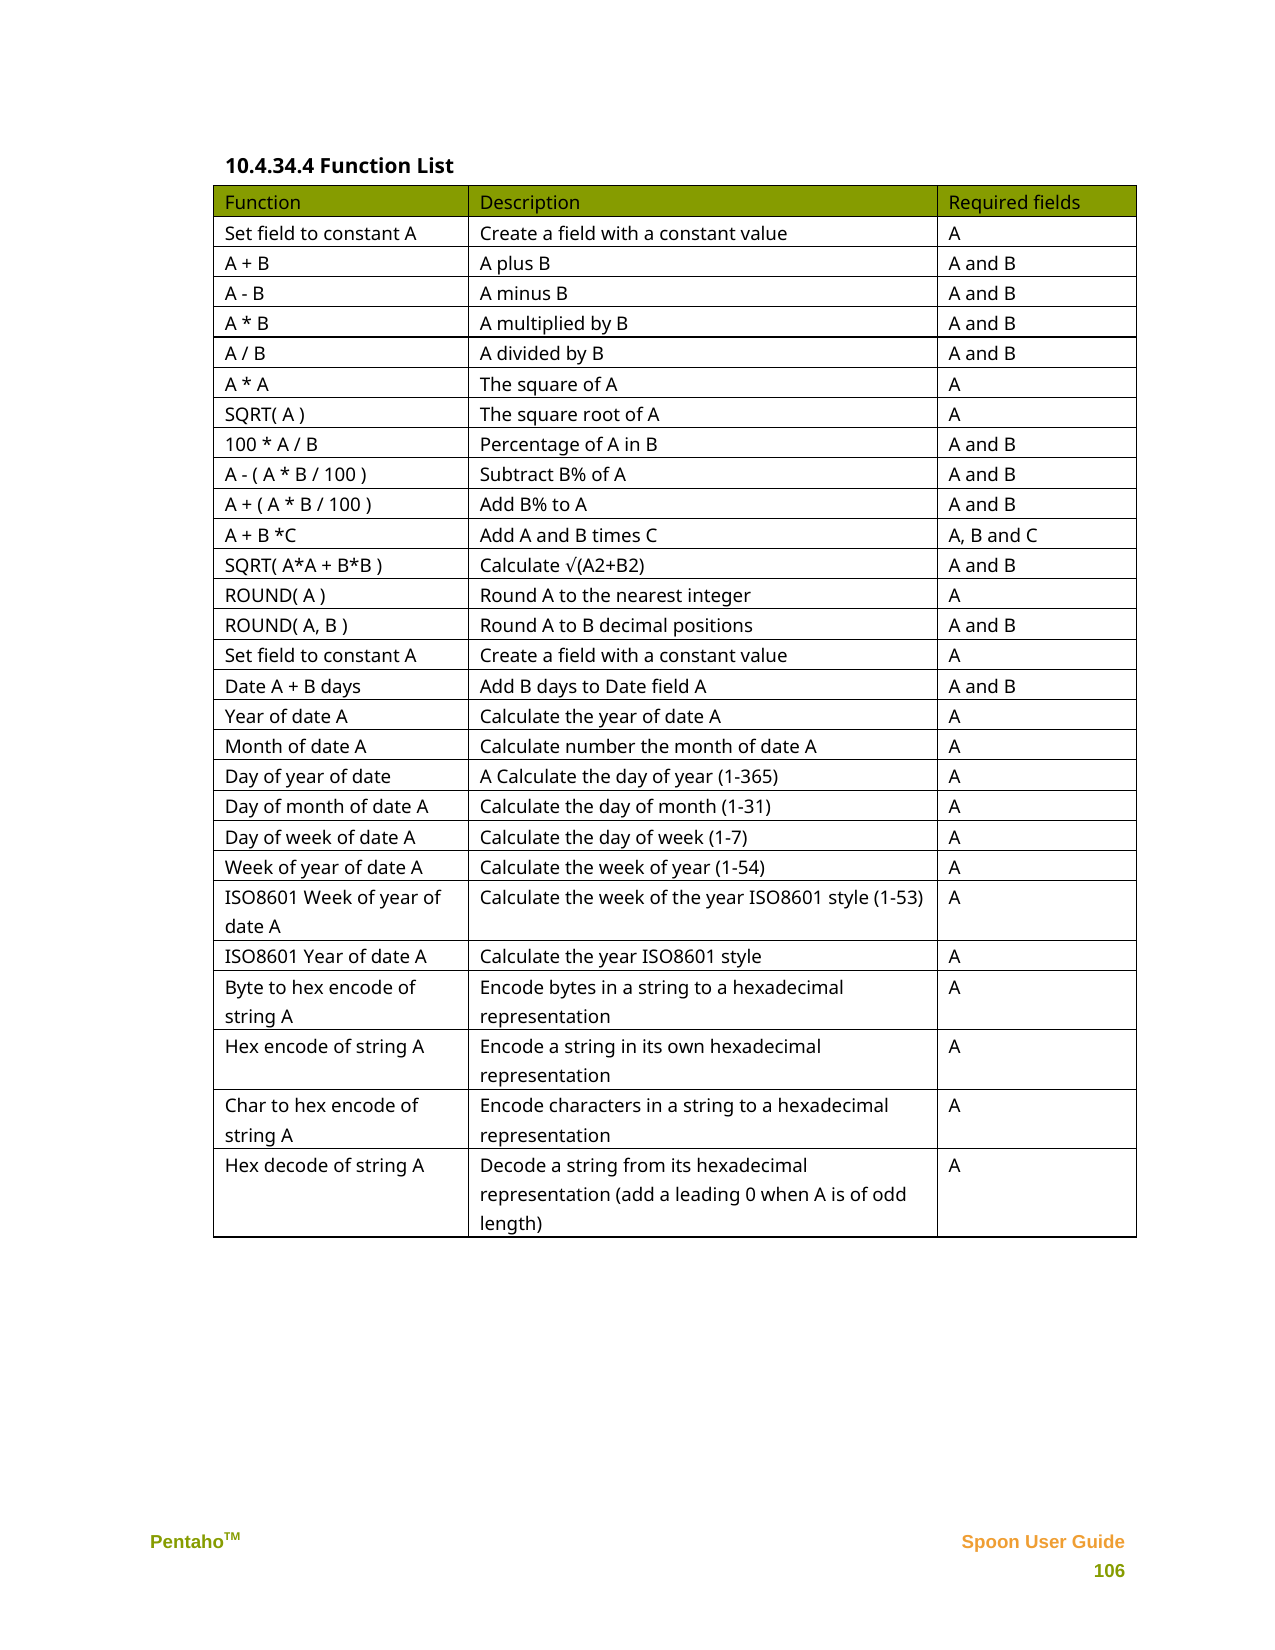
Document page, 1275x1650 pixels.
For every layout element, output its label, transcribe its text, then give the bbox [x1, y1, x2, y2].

table_cell A [938, 881, 1136, 939]
table_cell Year of date A [214, 700, 468, 729]
table_cell ISO8601 Year of date A [214, 941, 468, 970]
table_cell A + ( A * B / 100 ) [214, 489, 468, 518]
table_cell A * B [214, 307, 468, 336]
table_cell Day of week of date A [214, 821, 468, 850]
table_cell Byte to hex encode of string A [214, 971, 468, 1029]
table_cell Encode characters in a string to a hexadecimal representation [469, 1090, 937, 1148]
table_cell SQRT( A ) [214, 398, 468, 427]
table_cell Day of month of date A [214, 791, 468, 820]
table_cell Add B days to Date field A [469, 670, 937, 699]
table_cell A [938, 941, 1136, 970]
table_cell A and B [938, 247, 1136, 276]
table_cell A [938, 368, 1136, 397]
table_cell Calculate √(A2+B2) [469, 549, 937, 578]
table_cell A and B [938, 489, 1136, 518]
table_cell A Calculate the day of year (1-365) [469, 760, 937, 789]
table_cell A + B *C [214, 519, 468, 548]
table_cell A and B [938, 609, 1136, 638]
table_cell A and B [938, 670, 1136, 699]
table_cell A multiplied by B [469, 307, 937, 336]
table_cell A and B [938, 338, 1136, 367]
table_header Required fields [938, 186, 1136, 216]
table_cell Decode a string from its hexadecimal representation (add a leading 0 when A is of odd length) [469, 1149, 937, 1236]
table_cell Month of date A [214, 730, 468, 759]
table_cell A and B [938, 307, 1136, 336]
table_cell A minus B [469, 277, 937, 306]
table_cell A and B [938, 428, 1136, 457]
table_cell Calculate number the month of date A [469, 730, 937, 759]
table_cell A [938, 971, 1136, 1029]
table_cell A - ( A * B / 100 ) [214, 458, 468, 487]
table_cell A [938, 398, 1136, 427]
table_cell A [938, 579, 1136, 608]
table_cell Char to hex encode of string A [214, 1090, 468, 1148]
table_cell A - B [214, 277, 468, 306]
table_cell Add A and B times C [469, 519, 937, 548]
table_cell A + B [214, 247, 468, 276]
table_cell A * A [214, 368, 468, 397]
table_cell Date A + B days [214, 670, 468, 699]
table_cell A / B [214, 338, 468, 367]
table_header Function [214, 186, 468, 216]
table_cell Set field to constant A [214, 640, 468, 669]
table_cell Calculate the day of week (1-7) [469, 821, 937, 850]
table_cell SQRT( A*A + B*B ) [214, 549, 468, 578]
table_cell A and B [938, 277, 1136, 306]
table_cell A [938, 1030, 1136, 1088]
table_cell A [938, 700, 1136, 729]
table_cell Hex encode of string A [214, 1030, 468, 1088]
table_cell A divided by B [469, 338, 937, 367]
table_cell Set field to constant A [214, 217, 468, 246]
table_cell A [938, 791, 1136, 820]
table_cell Calculate the day of month (1-31) [469, 791, 937, 820]
table_cell Encode a string in its own hexadecimal representation [469, 1030, 937, 1088]
table_cell Calculate the year ISO8601 style [469, 941, 937, 970]
table_cell The square of A [469, 368, 937, 397]
table_cell A and B [938, 549, 1136, 578]
table_cell Round A to the nearest integer [469, 579, 937, 608]
table_cell Calculate the year of date A [469, 700, 937, 729]
table_cell A [938, 640, 1136, 669]
table_cell ISO8601 Week of year of date A [214, 881, 468, 939]
table_cell Add B% to A [469, 489, 937, 518]
table_cell A and B [938, 458, 1136, 487]
table_cell Create a field with a constant value [469, 217, 937, 246]
table_cell A [938, 851, 1136, 880]
table_cell ROUND( A, B ) [214, 609, 468, 638]
table_cell A plus B [469, 247, 937, 276]
table_cell Encode bytes in a string to a hexadecimal representation [469, 971, 937, 1029]
table_cell A [938, 1090, 1136, 1148]
table_cell Percentage of A in B [469, 428, 937, 457]
table_cell A [938, 730, 1136, 759]
table_cell A, B and C [938, 519, 1136, 548]
table_cell Day of year of date [214, 760, 468, 789]
table_cell A [938, 217, 1136, 246]
table_cell Hex decode of string A [214, 1149, 468, 1236]
subtitle 10.4.34.4 Function List [225, 150, 1125, 179]
table_cell A [938, 760, 1136, 789]
table_cell Calculate the week of the year ISO8601 style (1-53) [469, 881, 937, 939]
table_cell 100 * A / B [214, 428, 468, 457]
table_cell Subtract B% of A [469, 458, 937, 487]
table_cell A [938, 821, 1136, 850]
table_cell Week of year of date A [214, 851, 468, 880]
table_cell A [938, 1149, 1136, 1236]
table_cell The square root of A [469, 398, 937, 427]
table_cell Calculate the week of year (1-54) [469, 851, 937, 880]
table_cell Round A to B decimal positions [469, 609, 937, 638]
table_cell ROUND( A ) [214, 579, 468, 608]
table_cell Create a field with a constant value [469, 640, 937, 669]
table_header Description [469, 186, 937, 216]
